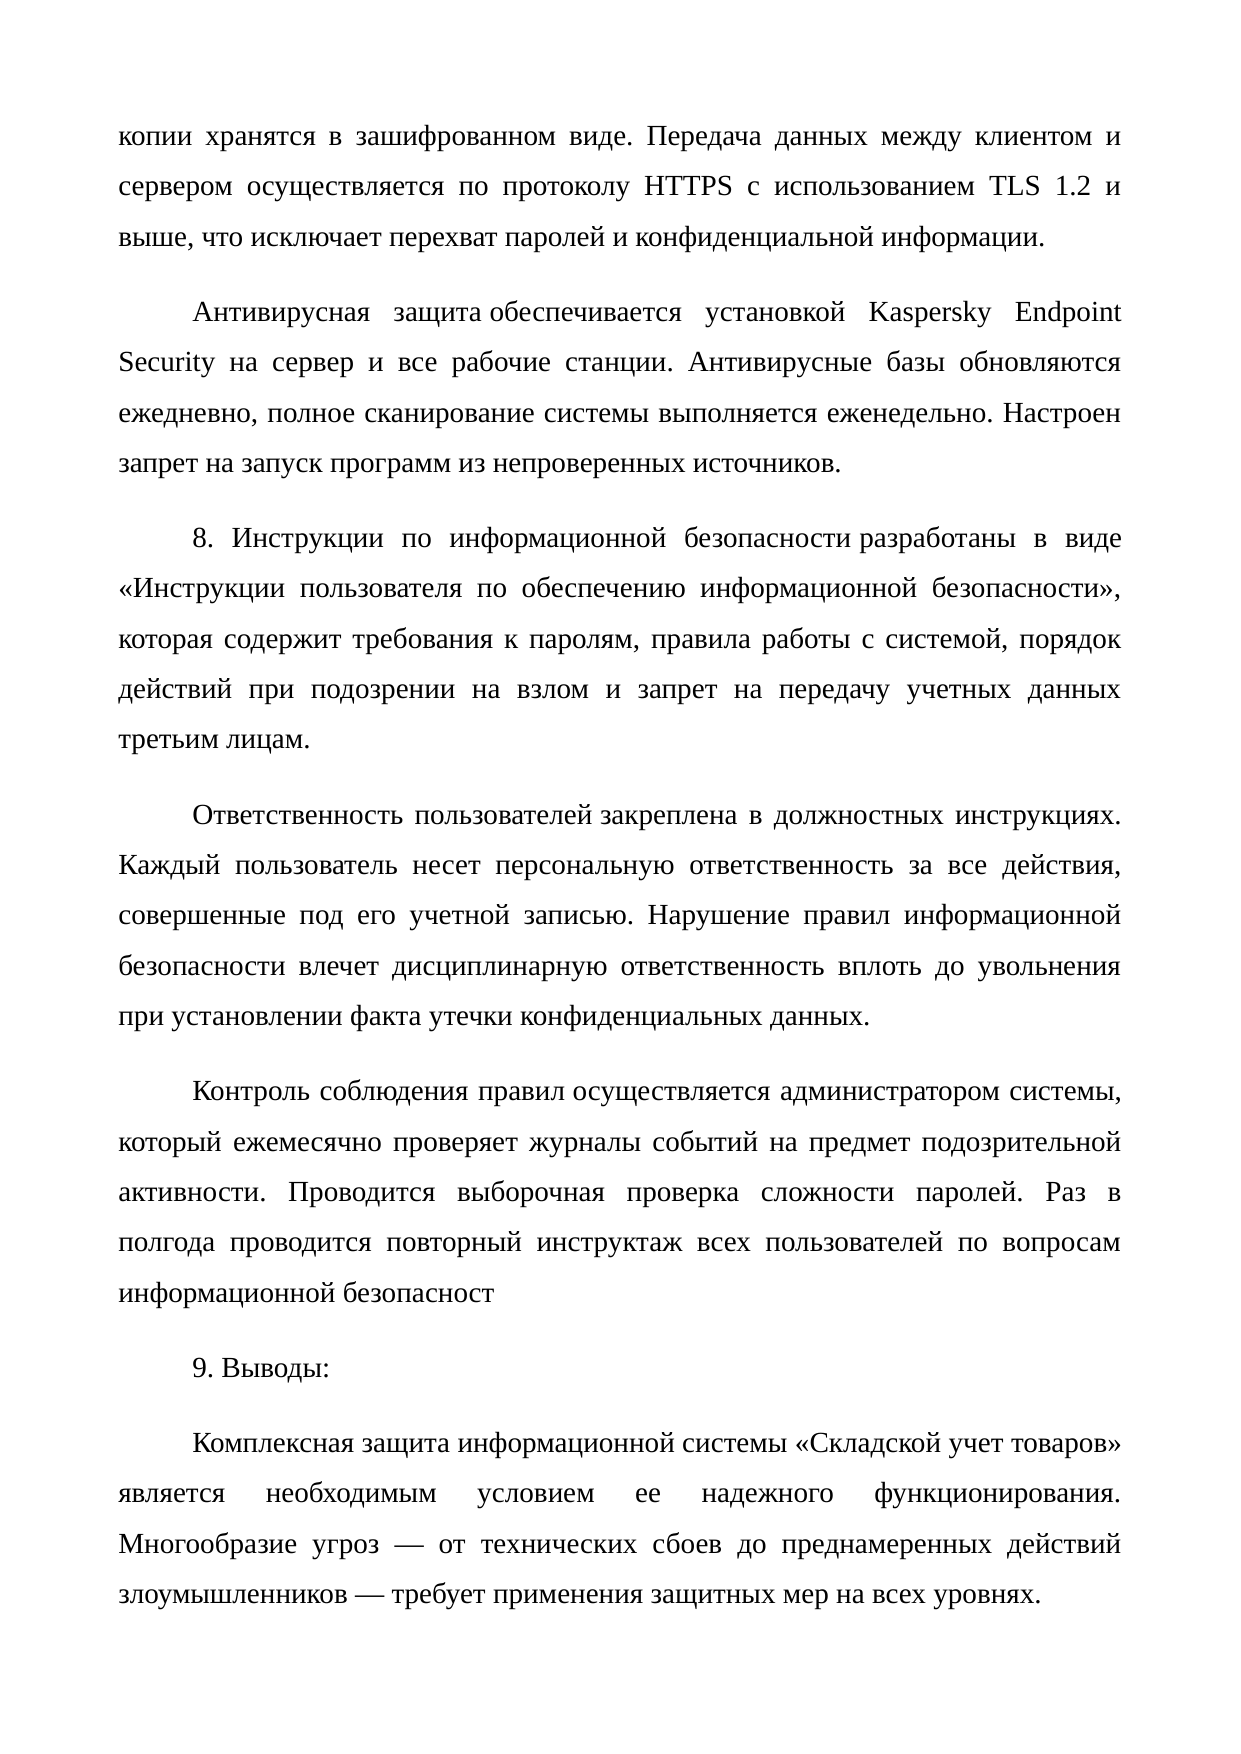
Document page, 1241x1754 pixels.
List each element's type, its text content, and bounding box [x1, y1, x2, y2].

text Комплексная защита информационной системы «Складской учет товаров» является необходимым условием ее надежного функционирования. Многообразие угроз — от технических сбоев до преднамеренных действий злоумышленников — требует применения защитных мер на всех уровнях. [118, 1425, 1122, 1610]
text Ответственность пользователей закреплена в должностных инструкциях. Каждый пользователь несет персональную ответственность за все действия, совершенные под его учетной записью. Нарушение правил информационной безопасности влечет дисциплинарную ответственность вплоть до увольнения при установлении факта утечки конфиденциальных данных. [118, 797, 1122, 1032]
text 9. Выводы: [118, 1350, 1122, 1383]
text 8. Инструкции по информационной безопасности разработаны в виде «Инструкции пользователя по обеспечению информационной безопасности», которая содержит требования к паролям, правила работы с системой, порядок действий при подозрении на взлом и запрет на передачу учетных данных третьим лицам. [118, 520, 1122, 755]
text Антивирусная защита обеспечивается установкой Kaspersky Endpoint Security на сервер и все рабочие станции. Антивирусные базы обновляются ежедневно, полное сканирование системы выполняется еженедельно. Настроен запрет на запуск программ из непроверенных источников. [118, 294, 1122, 478]
text копии хранятся в зашифрованном виде. Передача данных между клиентом и сервером осуществляется по протоколу HTTPS с использованием TLS 1.2 и выше, что исключает перехват паролей и конфиденциальной информации. [118, 118, 1122, 252]
text Контроль соблюдения правил осуществляется администратором системы, который ежемесячно проверяет журналы событий на предмет подозрительной активности. Проводится выборочная проверка сложности паролей. Раз в полгода проводится повторный инструктаж всех пользователей по вопросам информационной безопасност [118, 1073, 1122, 1308]
